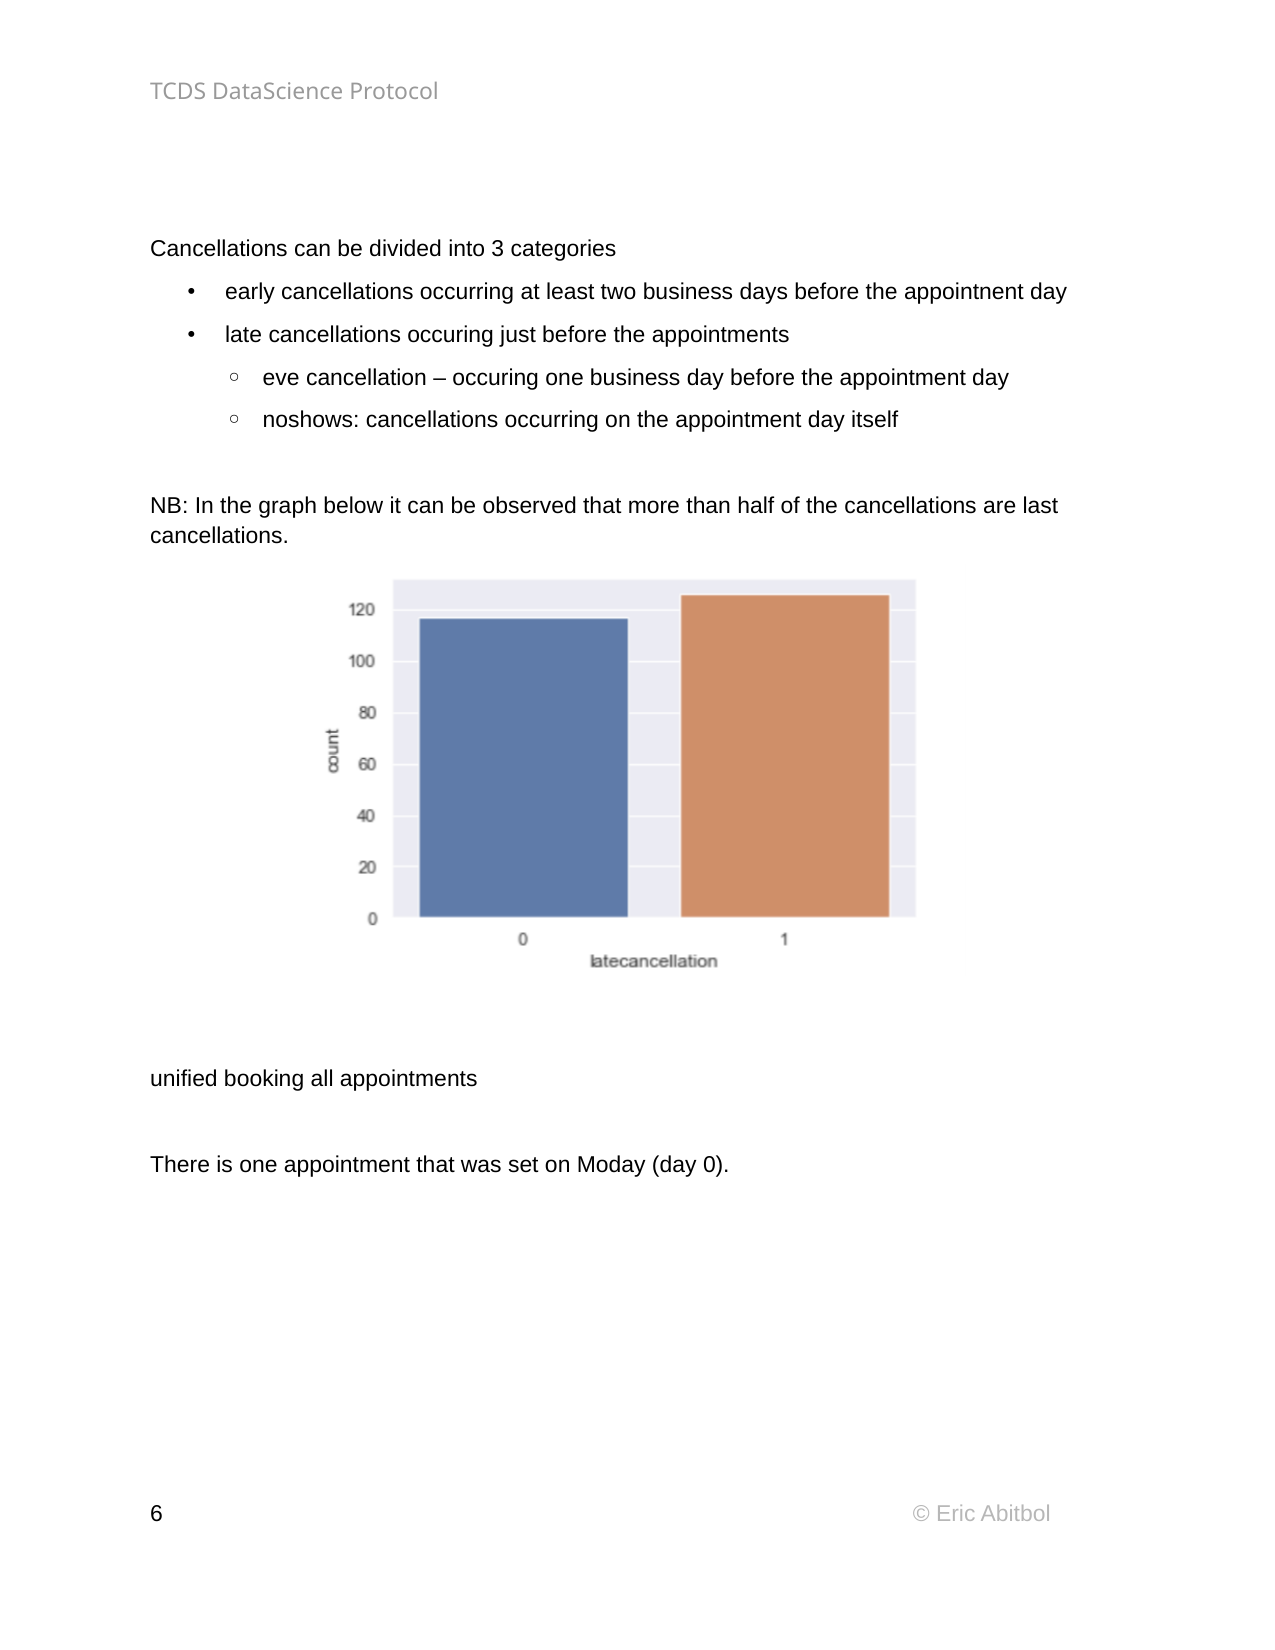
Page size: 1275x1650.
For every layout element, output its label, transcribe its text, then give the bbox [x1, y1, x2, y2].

list early cancellations occurring at least two business days before the appointnent day [187, 278, 1125, 304]
list eve cancellation – occuring one business day before the appointment day [225, 363, 1125, 390]
list noshows: cancellations occurring on the appointment day itself [225, 406, 1125, 433]
list late cancellations occuring just before the appointments [187, 321, 1125, 347]
text unified booking all appointments [150, 1065, 1125, 1092]
text There is one appointment that was set on Moday (day 0). [150, 1151, 1125, 1177]
picture [308, 564, 967, 976]
text Cancellations can be divided into 3 categories [150, 235, 1125, 262]
text NB: In the graph below it can be observed that more than half of the cancellations are last cancellations. [150, 492, 1125, 548]
